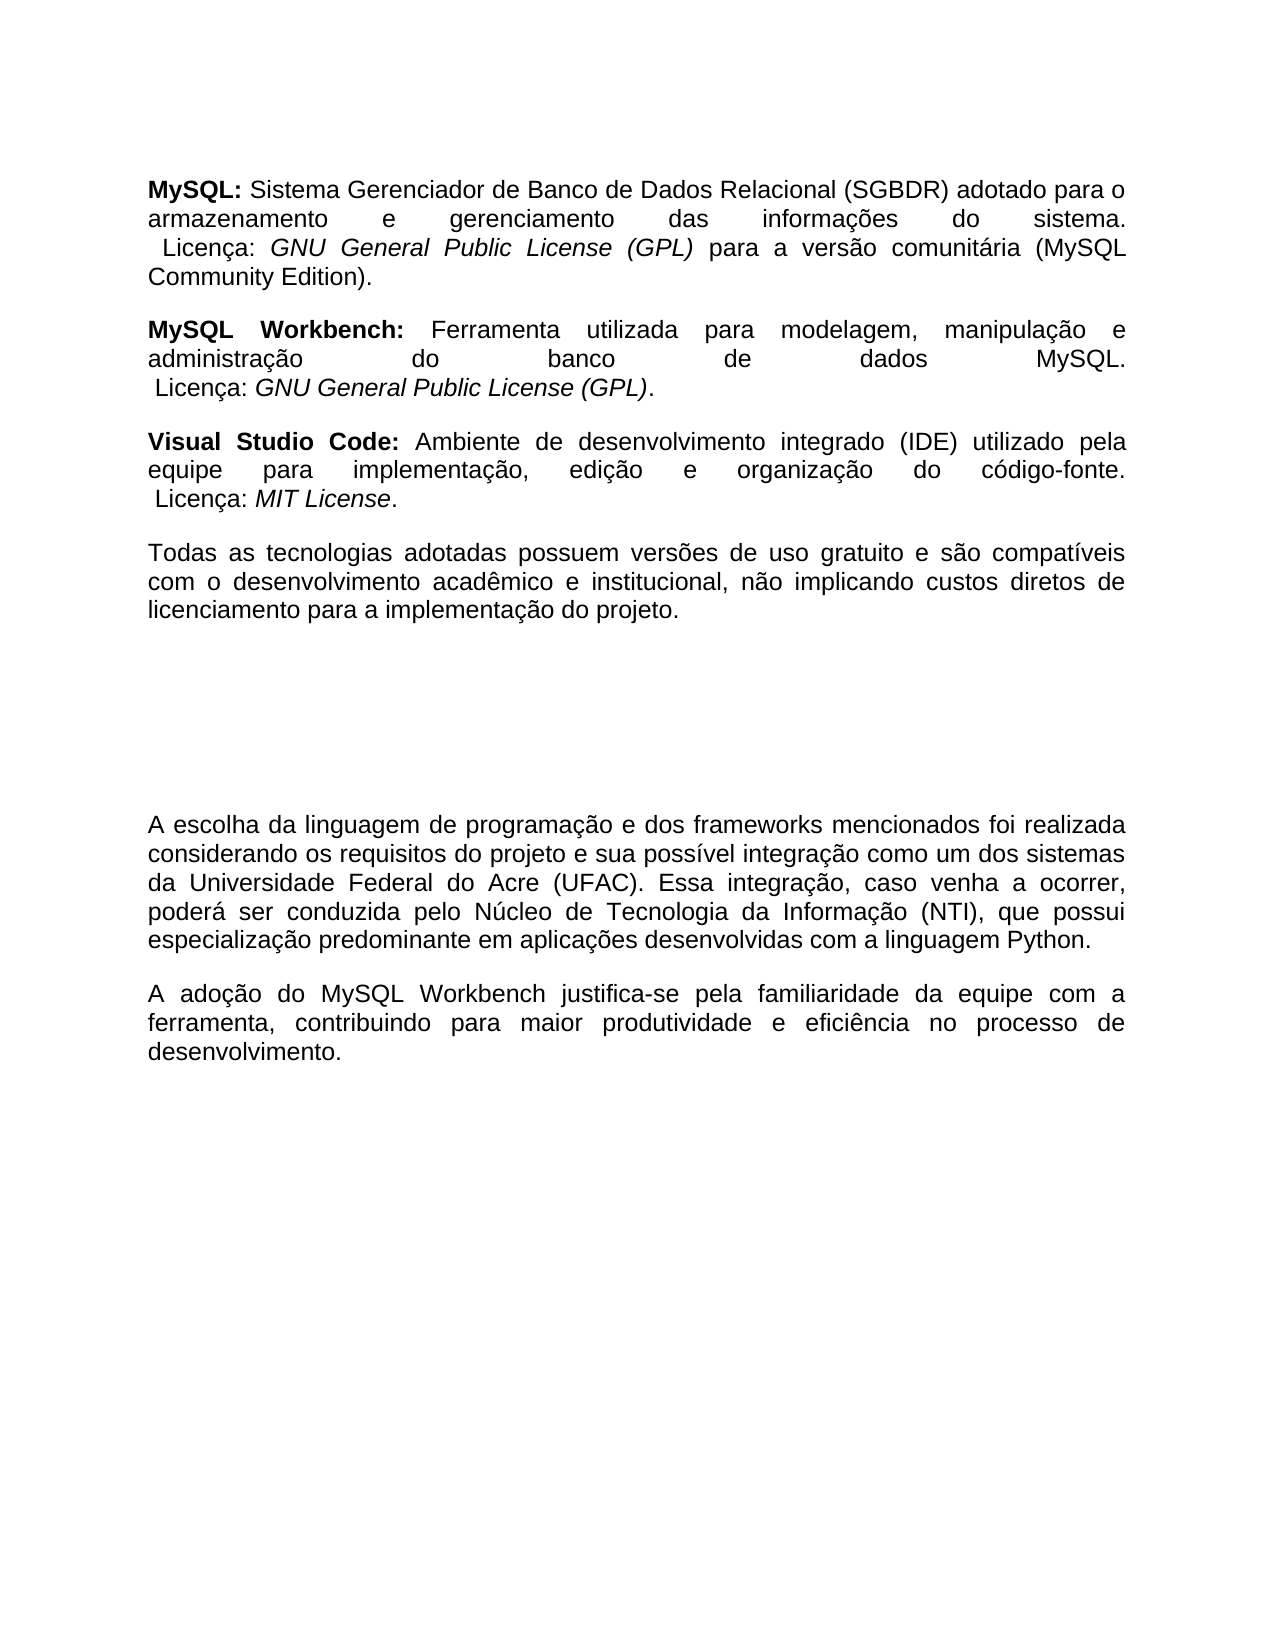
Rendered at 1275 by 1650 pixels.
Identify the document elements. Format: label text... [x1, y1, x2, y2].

text A escolha da linguagem de programação e dos frameworks mencionados foi realizada considerando os requisitos do projeto e sua possível integração como um dos sistemas da Universidade Federal do Acre (UFAC). Essa integração, caso venha a ocorrer, poderá ser conduzida pelo Núcleo de Tecnologia da Informação (NTI), que possui especialização predominante em aplicações desenvolvidas com a linguagem Python. [148, 810, 1127, 954]
text Todas as tecnologias adotadas possuem versões de uso gratuito e são compatíveis com o desenvolvimento acadêmico e institucional, não implicando custos diretos de licenciamento para a implementação do projeto. [148, 538, 1127, 624]
text Visual Studio Code: Ambiente de desenvolvimento integrado (IDE) utilizado pela equipe para implementação, edição e organização do código-fonte. Licença: MIT License. [148, 427, 1127, 513]
text MySQL Workbench: Ferramenta utilizada para modelagem, manipulação e administração do banco de dados MySQL. Licença: GNU General Public License (GPL). [148, 315, 1127, 402]
text MySQL: Sistema Gerenciador de Banco de Dados Relacional (SGBDR) adotado para o armazenamento e gerenciamento das informações do sistema. Licença: GNU General Public License (GPL) para a versão comunitária (MySQL Community Edition). [148, 175, 1127, 290]
text A adoção do MySQL Workbench justifica-se pela familiaridade da equipe com a ferramenta, contribuindo para maior produtividade e eficiência no processo de desenvolvimento. [148, 979, 1127, 1065]
